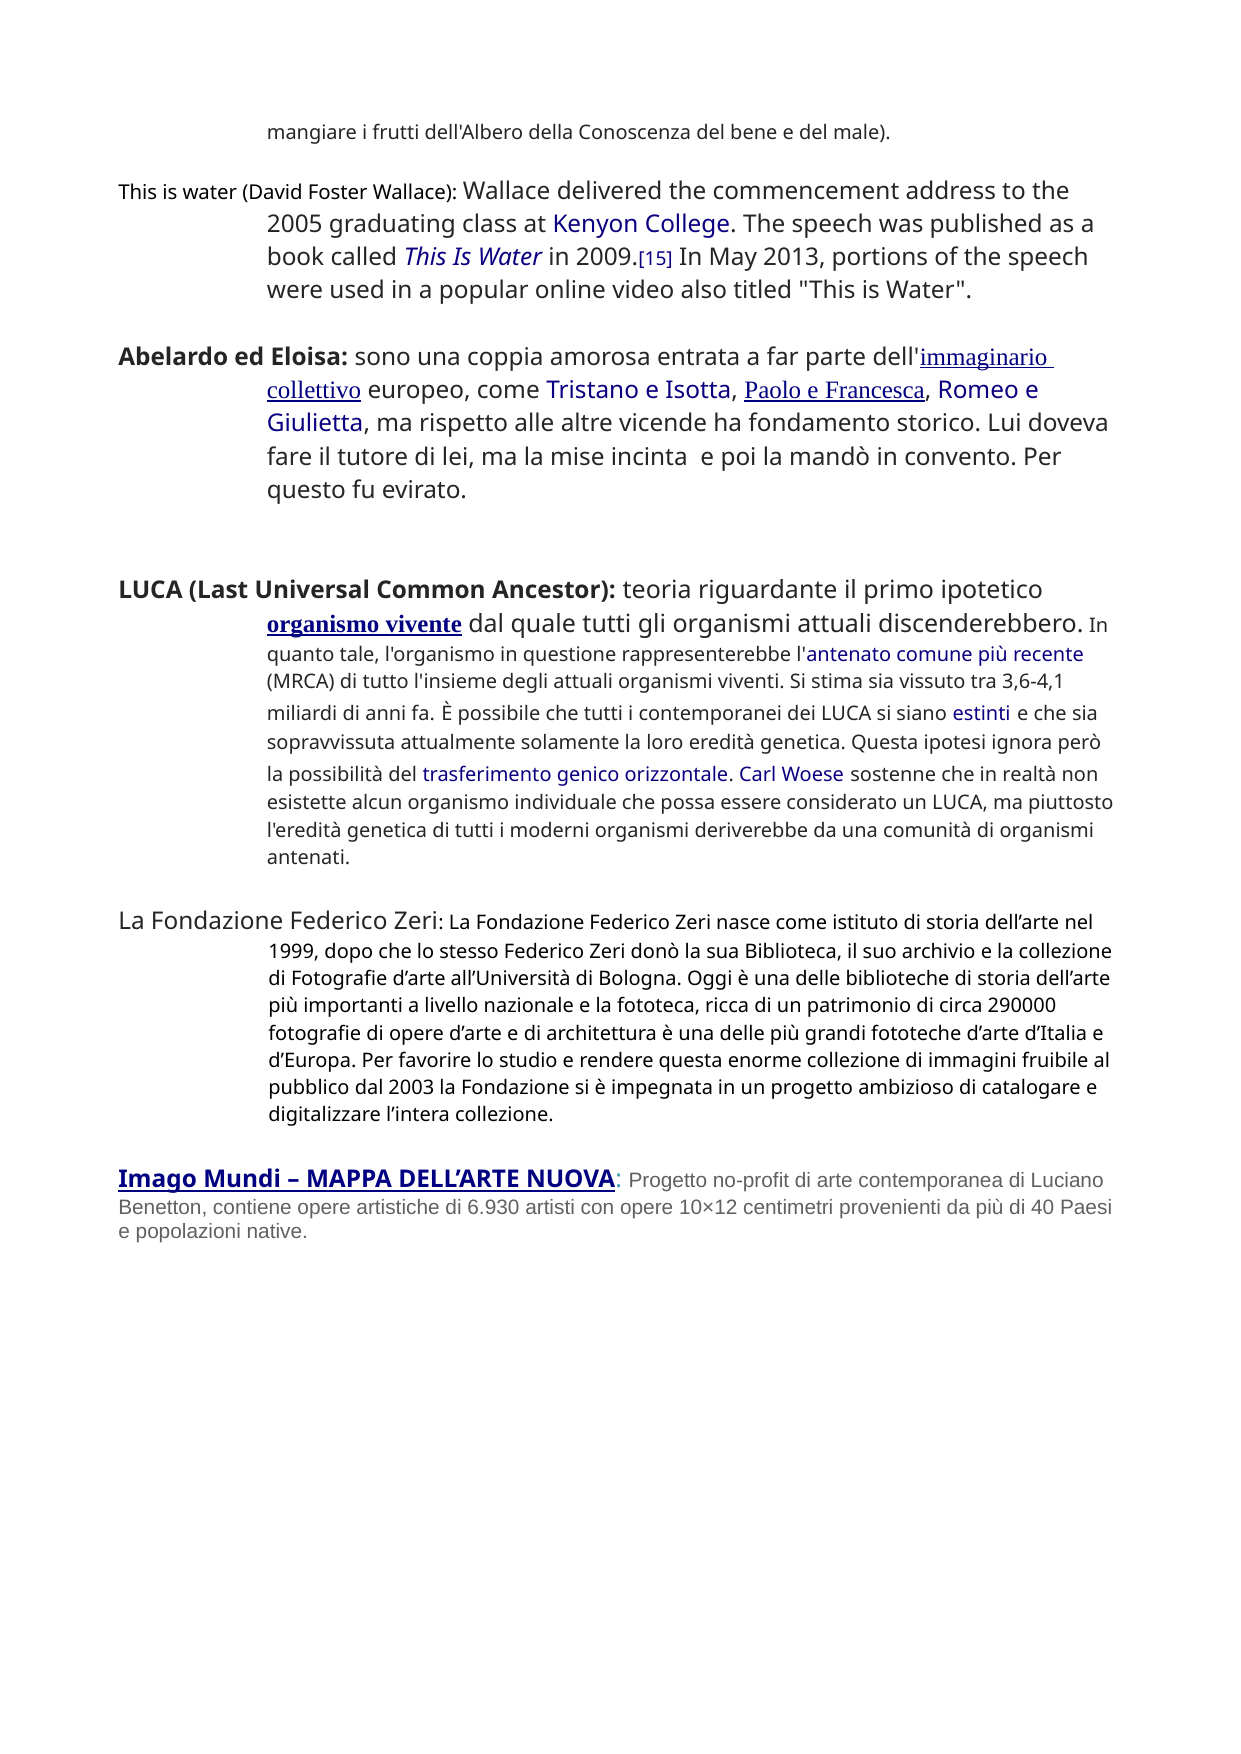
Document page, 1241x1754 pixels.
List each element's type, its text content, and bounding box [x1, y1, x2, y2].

text mangiare i frutti dell'Albero della Conoscenza del bene e del male). [118, 118, 1122, 145]
text Imago Mundi – MAPPA DELL’ARTE NUOVA: Progetto no-profit di arte contemporanea di Luciano Benetton, contiene opere artistiche di 6.930 artisti con opere 10×12 centimetri provenienti da più di 40 Paesi e popolazioni native. [118, 1161, 1122, 1243]
text This is water (David Foster Wallace): Wallace delivered the commencement address to the 2005 graduating class at Kenyon College. The speech was published as a book called This Is Water in 2009.[15] In May 2013, portions of the speech were used in a popular online video also titled "This is Water". [118, 173, 1122, 306]
text La Fondazione Federico Zeri: La Fondazione Federico Zeri nasce come istituto di storia dell’arte nel 1999, dopo che lo stesso Federico Zeri donò la sua Biblioteca, il suo archivio e la collezione di Fotografie d’arte all’Università di Bologna. Oggi è una delle biblioteche di storia dell’arte più importanti a livello nazionale e la fototeca, ricca di un patrimonio di circa 290000 fotografie di opere d’arte e di architettura è una delle più grandi fototeche d’arte d’Italia e d’Europa. Per favorire lo studio e rendere questa enorme collezione di immagini fruibile al pubblico dal 2003 la Fondazione si è impegnata in un progetto ambizioso di catalogare e digitalizzare l’intera collezione. [118, 903, 1122, 1128]
text LUCA (Last Universal Common Ancestor): teoria riguardante il primo ipotetico organismo vivente dal quale tutti gli organismi attuali discenderebbero. In quanto tale, l'organismo in questione rappresenterebbe l'antenato comune più recente (MRCA) di tutto l'insieme degli attuali organismi viventi. Si stima sia vissuto tra 3,6-4,1 miliardi di anni fa. È possibile che tutti i contemporanei dei LUCA si siano estinti e che sia sopravvissuta attualmente solamente la loro eredità genetica. Questa ipotesi ignora però la possibilità del trasferimento genico orizzontale. Carl Woese sostenne che in realtà non esistette alcun organismo individuale che possa essere considerato un LUCA, ma piuttosto l'eredità genetica di tutti i moderni organismi deriverebbe da una comunità di organismi antenati. [118, 572, 1122, 870]
text Abelardo ed Eloisa: sono una coppia amorosa entrata a far parte dell'immaginario collettivo europeo, come Tristano e Isotta, Paolo e Francesca, Romeo e Giulietta, ma rispetto alle altre vicende ha fondamento storico. Lui doveva fare il tutore di lei, ma la mise incinta e poi la mandò in convento. Per questo fu evirato. [118, 339, 1122, 505]
